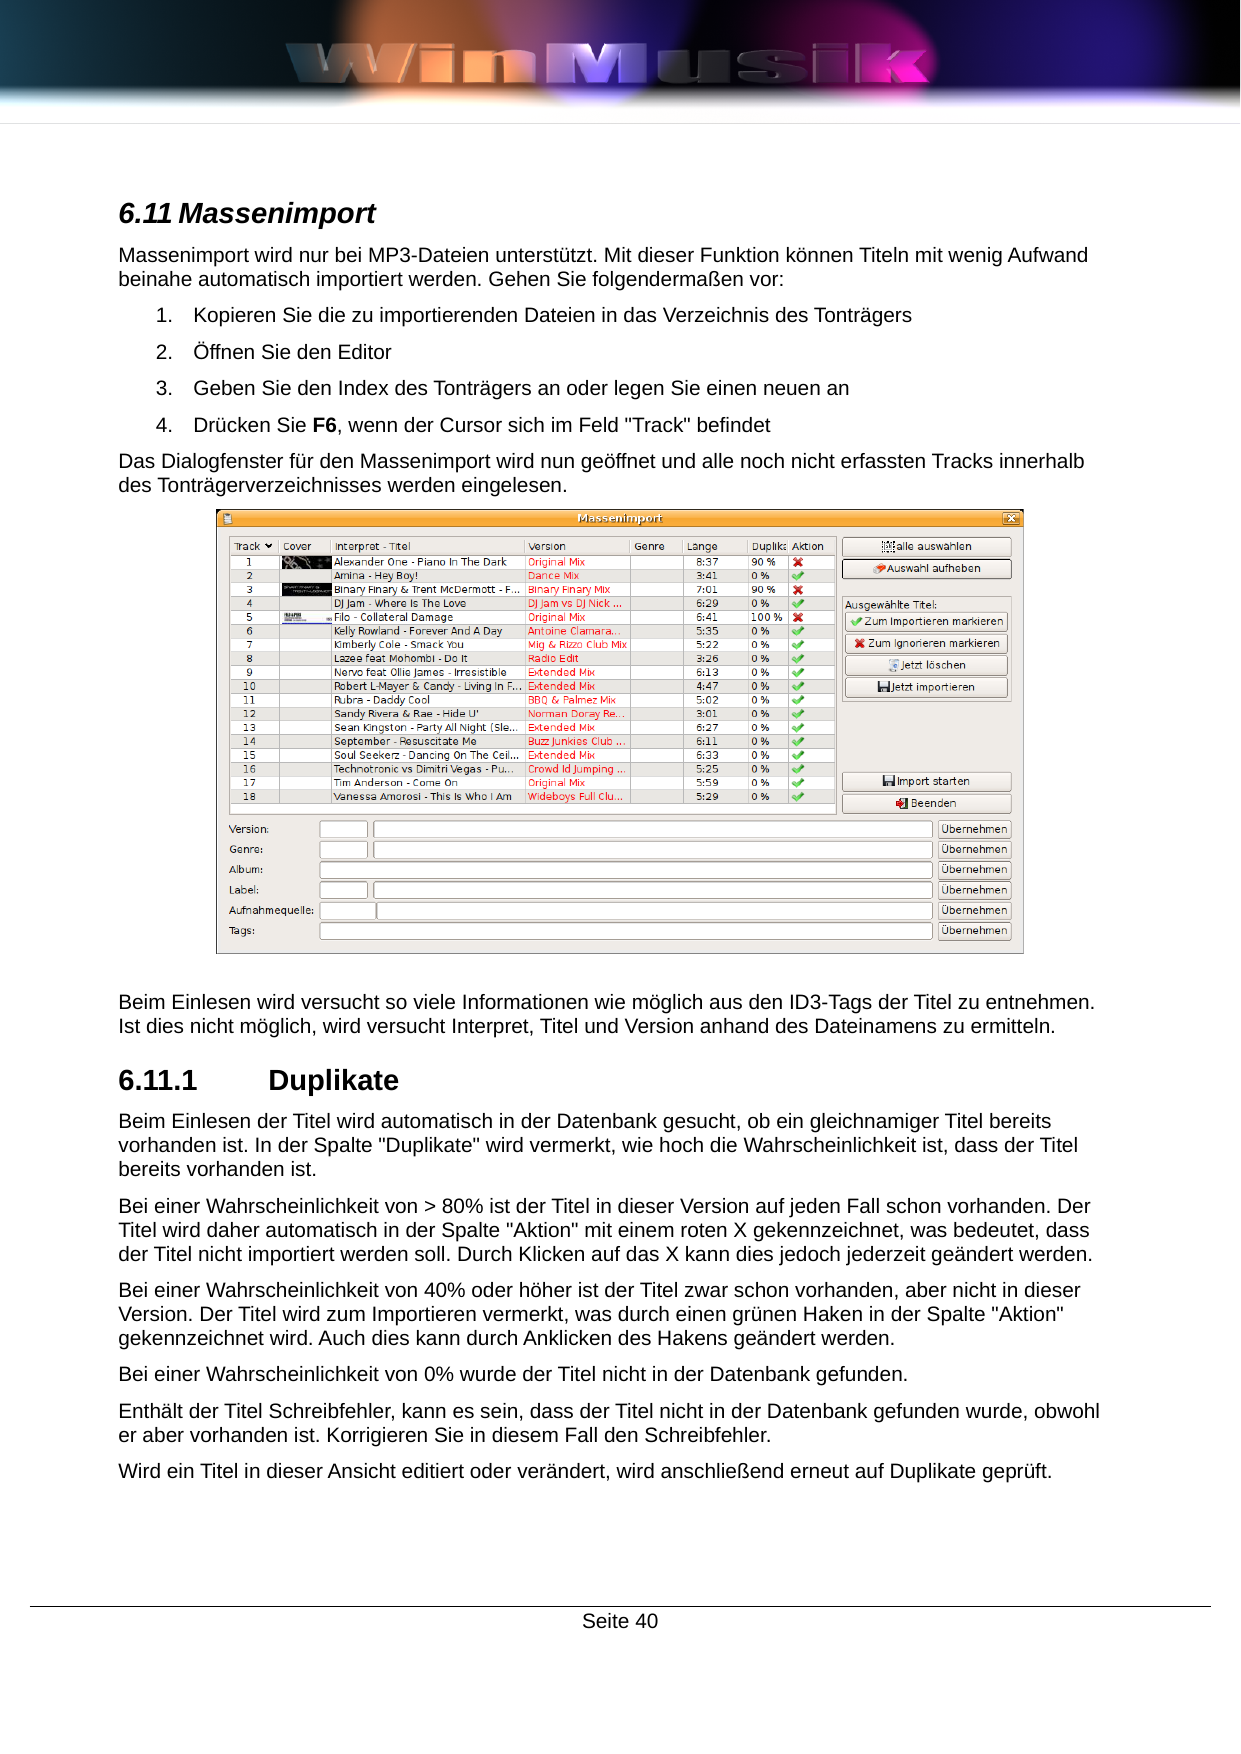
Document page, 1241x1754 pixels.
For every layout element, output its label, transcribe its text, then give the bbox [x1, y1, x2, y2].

text Massenimport wird nur bei MP3-Dateien unterstützt. Mit dieser Funktion können Titeln mit wenig Aufwand beinahe automatisch importiert werden. Gehen Sie folgendermaßen vor: [118, 243, 1122, 291]
list Öffnen Sie den Editor [156, 339, 1122, 363]
text Bei einer Wahrscheinlichkeit von 40% oder höher ist der Titel zwar schon vorhanden, aber nicht in dieser Version. Der Titel wird zum Importieren vermerkt, was durch einen grünen Haken in der Spalte "Aktion" gekennzeichnet wird. Auch dies kann durch Anklicken des Hakens geändert werden. [118, 1278, 1122, 1350]
list Kopieren Sie die zu importierenden Dateien in das Verzeichnis des Tonträgers [156, 303, 1122, 327]
list Drücken Sie F6, wenn der Cursor sich im Feld "Track" befindet [156, 412, 1122, 436]
text Wird ein Titel in dieser Ansicht editiert oder verändert, wird anschließend erneut auf Duplikate geprüft. [118, 1459, 1122, 1483]
text Das Dialogfenster für den Massenimport wird nun geöffnet und alle noch nicht erfassten Tracks innerhalb des Tonträgerverzeichnisses werden eingelesen. [118, 449, 1122, 497]
subtitle Massenimport [118, 197, 1122, 230]
subtitle Duplikate [118, 1063, 1122, 1097]
picture [216, 509, 1024, 954]
list Geben Sie den Index des Tonträgers an oder legen Sie einen neuen an [156, 376, 1122, 400]
text Bei einer Wahrscheinlichkeit von 0% wurde der Titel nicht in der Datenbank gefunden. [118, 1362, 1122, 1386]
text Beim Einlesen der Titel wird automatisch in der Datenbank gesucht, ob ein gleichnamiger Titel bereits vorhanden ist. In der Spalte "Duplikate" wird vermerkt, wie hoch die Wahrscheinlichkeit ist, dass der Titel bereits vorhanden ist. [118, 1109, 1122, 1181]
text Bei einer Wahrscheinlichkeit von > 80% ist der Titel in dieser Version auf jeden Fall schon vorhanden. Der Titel wird daher automatisch in der Spalte "Aktion" mit einem roten X gekennzeichnet, was bedeutet, dass der Titel nicht importiert werden soll. Durch Klicken auf das X kann dies jedoch jederzeit geändert werden. [118, 1193, 1122, 1265]
text Beim Einlesen wird versucht so viele Informationen wie möglich aus den ID3-Tags der Titel zu entnehmen. Ist dies nicht möglich, wird versucht Interpret, Titel und Version anhand des Dateinamens zu ermitteln. [118, 990, 1122, 1038]
text Enthält der Titel Schreibfehler, kann es sein, dass der Titel nicht in der Datenbank gefunden wurde, obwohl er aber vorhanden ist. Korrigieren Sie in diesem Fall den Schreibfehler. [118, 1399, 1122, 1447]
